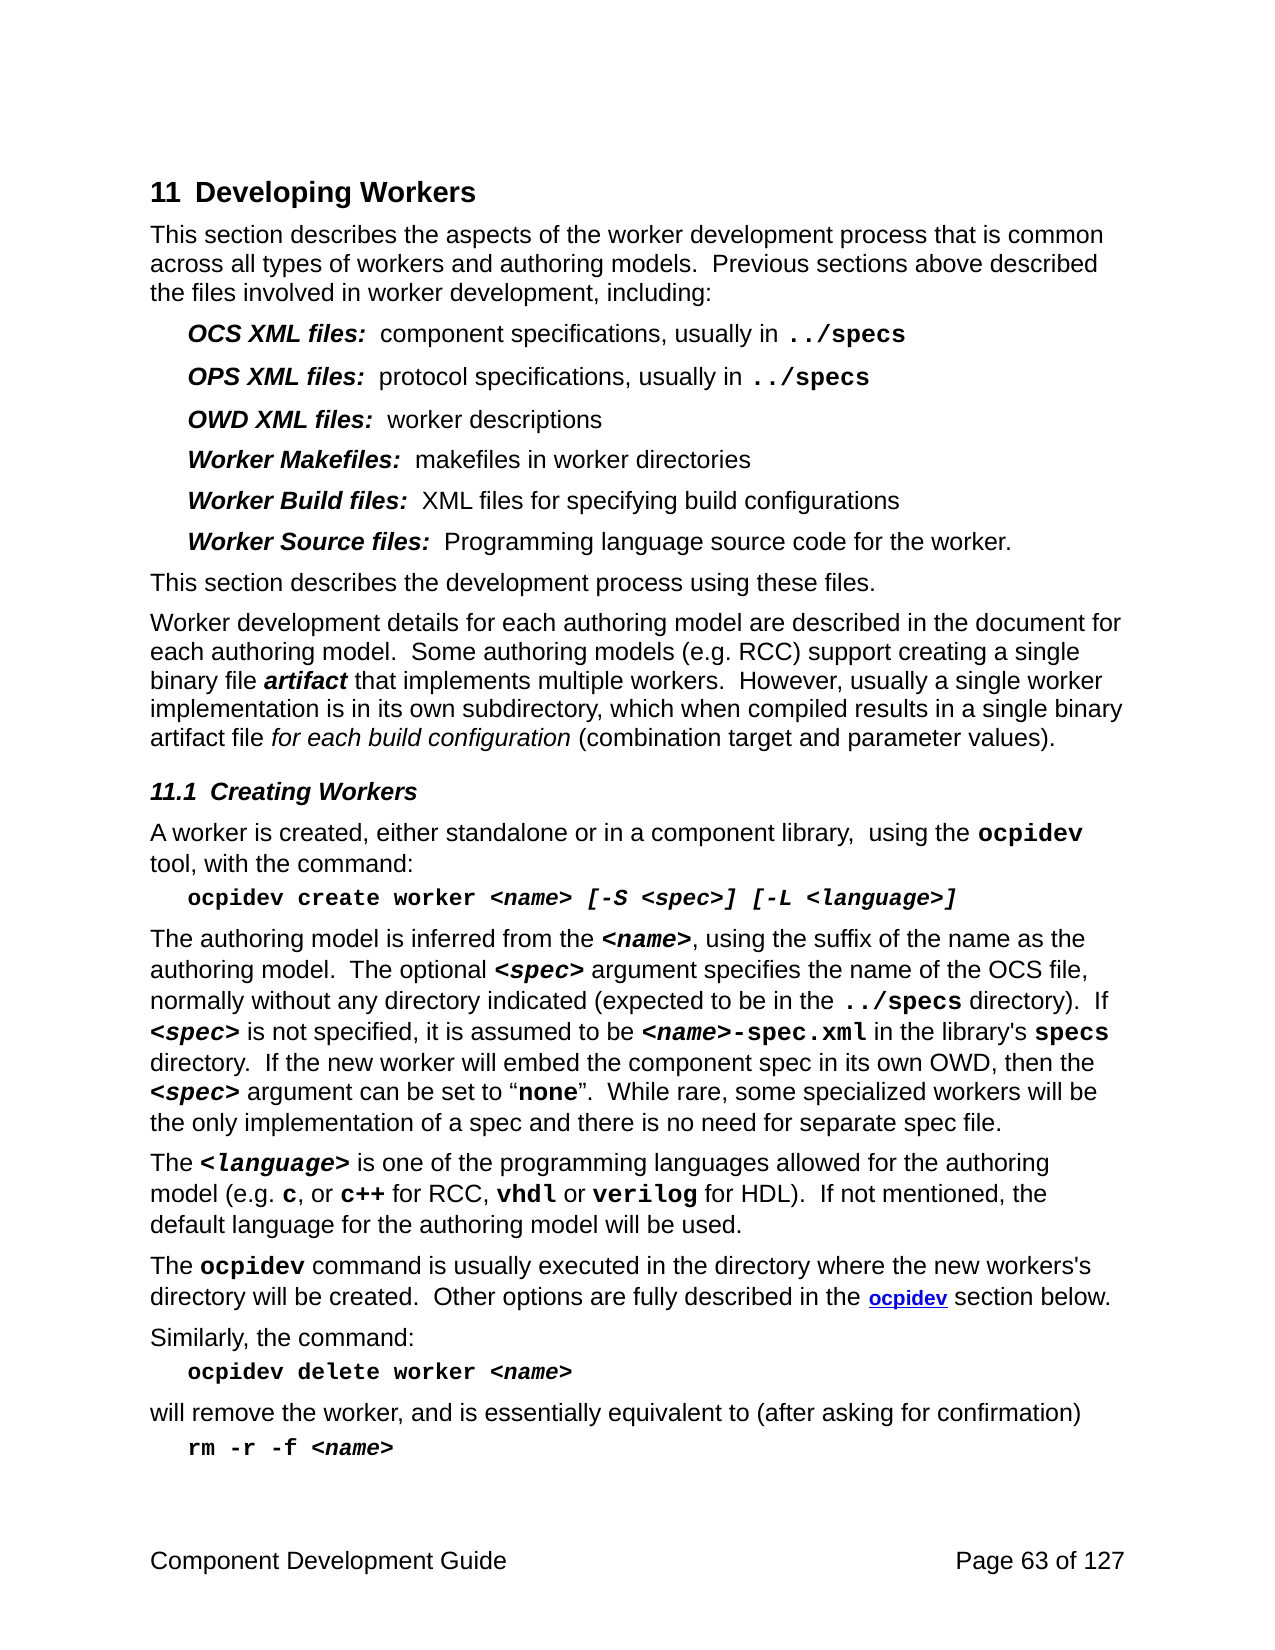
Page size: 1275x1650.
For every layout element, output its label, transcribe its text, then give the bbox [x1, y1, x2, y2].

text Worker Source files: Programming language source code for the worker. [187, 527, 1125, 556]
text will remove the worker, and is essentially equivalent to (after asking for confirmation) [150, 1398, 1125, 1427]
text The authoring model is inferred from the <name>, using the suffix of the name as the authoring model. The optional <spec> argument specifies the name of the OCS file, normally without any directory indicated (expected to be in the ../specs directory). If <spec> is not specified, it is assumed to be <name>-spec.xml in the library's specs directory. If the new worker will embed the component spec in its own OWD, then the <spec> argument can be set to “none”. While rare, some specialized workers will be the only implementation of a spec and there is no need for separate spec file. [150, 924, 1125, 1136]
text A worker is created, either standalone or in a component library, using the ocpidev tool, with the command: [150, 818, 1125, 877]
text Worker Build files: XML files for specifying build configurations [187, 486, 1125, 515]
text OWD XML files: worker descriptions [187, 404, 1125, 433]
text ocpidev create worker <name> [-S <spec>] [-L <language>] [187, 886, 1125, 912]
text The ocpidev command is usually executed in the directory where the new workers's directory will be created. Other options are fully described in the ocpidev section below. [150, 1251, 1125, 1311]
subtitle Creating Workers [150, 777, 1125, 806]
text OCS XML files: component specifications, usually in ../specs [187, 319, 1125, 350]
text Worker development details for each authoring model are described in the document for each authoring model. Some authoring models (e.g. RCC) support creating a single binary file artifact that implements multiple workers. However, usually a single worker implementation is in its own subdirectory, which when compiled results in a single binary artifact file for each build configuration (combination target and parameter values). [150, 608, 1125, 752]
text OPS XML files: protocol specifications, usually in ../specs [187, 362, 1125, 393]
text This section describes the development process using these files. [150, 567, 1125, 596]
text The <language> is one of the programming languages allowed for the authoring model (e.g. c, or c++ for RCC, vhdl or verilog for HDL). If not mentioned, the default language for the authoring model will be used. [150, 1148, 1125, 1239]
text Worker Makefiles: makefiles in worker directories [187, 445, 1125, 474]
text Similarly, the command: [150, 1323, 1125, 1351]
text ocpidev delete worker <name> [187, 1360, 1125, 1386]
subtitle Developing Workers [150, 175, 1125, 208]
text rm -r -f <name> [187, 1436, 1125, 1462]
text This section describes the aspects of the worker development process that is common across all types of workers and authoring models. Previous sections above described the files involved in worker development, including: [150, 221, 1125, 307]
